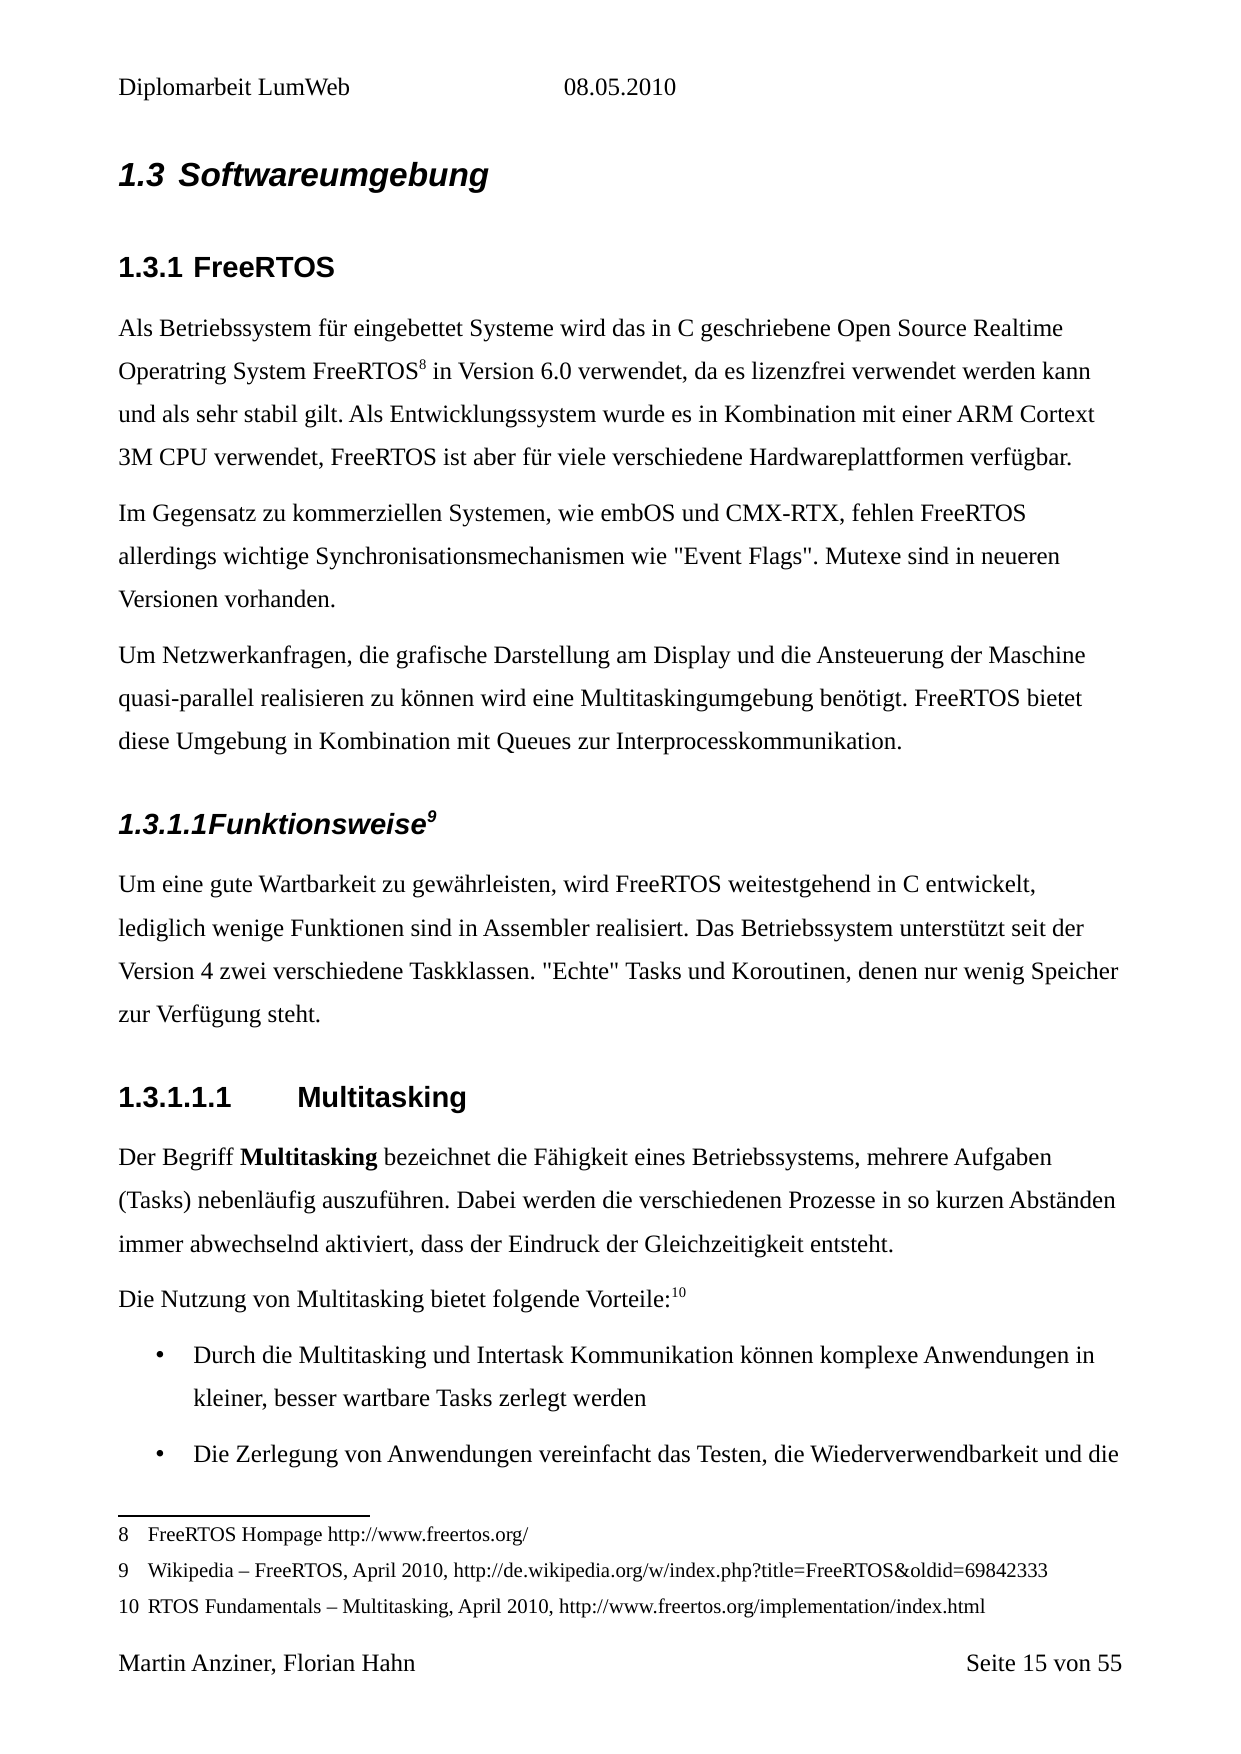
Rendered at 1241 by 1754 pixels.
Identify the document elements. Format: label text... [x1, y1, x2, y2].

text FreeRTOS Hompage http://www.freertos.org/ [118, 1522, 1122, 1546]
subtitle Multitasking [118, 1079, 1122, 1113]
text Der Begriff Multitasking bezeichnet die Fähigkeit eines Betriebssystems, mehrere Aufgaben (Tasks) nebenläufig auszuführen. Dabei werden die verschiedenen Prozesse in so kurzen Abständen immer abwechselnd aktiviert, dass der Eindruck der Gleichzeitigkeit entsteht. [118, 1142, 1122, 1257]
text Um Netzwerkanfragen, die grafische Darstellung am Display und die Ansteuerung der Maschine quasi-parallel realisieren zu können wird eine Multitaskingumgebung benötigt. FreeRTOS bietet diese Umgebung in Kombination mit Queues zur Interprocesskommunikation. [118, 640, 1122, 755]
text Wikipedia – FreeRTOS, April 2010, http://de.wikipedia.org/w/index.php?title=FreeRTOS&oldid=69842333 [118, 1558, 1122, 1582]
text Im Gegensatz zu kommerziellen Systemen, wie embOS und CMX-RTX, fehlen FreeRTOS allerdings wichtige Synchronisationsmechanismen wie "Event Flags". Mutexe sind in neueren Versionen vorhanden. [118, 498, 1122, 613]
text Um eine gute Wartbarkeit zu gewährleisten, wird FreeRTOS weitestgehend in C entwickelt, lediglich wenige Funktionen sind in Assembler realisiert. Das Betriebssystem unterstützt seit der Version 4 zwei verschiedene Taskklassen. "Echte" Tasks und Koroutinen, denen nur wenig Speicher zur Verfügung steht. [118, 869, 1122, 1028]
text Die Nutzung von Multitasking bietet folgende Vorteile: [118, 1284, 1122, 1313]
text Als Betriebssystem für eingebettet Systeme wird das in C geschriebene Open Source Realtime Operatring System FreeRTOS in Version 6.0 verwendet, da es lizenzfrei verwendet werden kann und als sehr stabil gilt. Als Entwicklungssystem wurde es in Kombination mit einer ARM Cortext 3M CPU verwendet, FreeRTOS ist aber für viele verschiedene Hardwareplattformen verfügbar. [118, 313, 1122, 471]
subtitle Softwareumgebung [118, 155, 1122, 193]
list Die Zerlegung von Anwendungen vereinfacht das Testen, die Wiederverwendbarkeit und die [156, 1439, 1122, 1467]
subtitle FreeRTOS [118, 250, 1122, 284]
list Durch die Multitasking und Intertask Kommunikation können komplexe Anwendungen in kleiner, besser wartbare Tasks zerlegt werden [156, 1340, 1122, 1412]
text RTOS Fundamentals – Multitasking, April 2010, http://www.freertos.org/implementation/index.html [118, 1594, 1122, 1618]
subtitle Funktionsweise [118, 807, 1122, 840]
